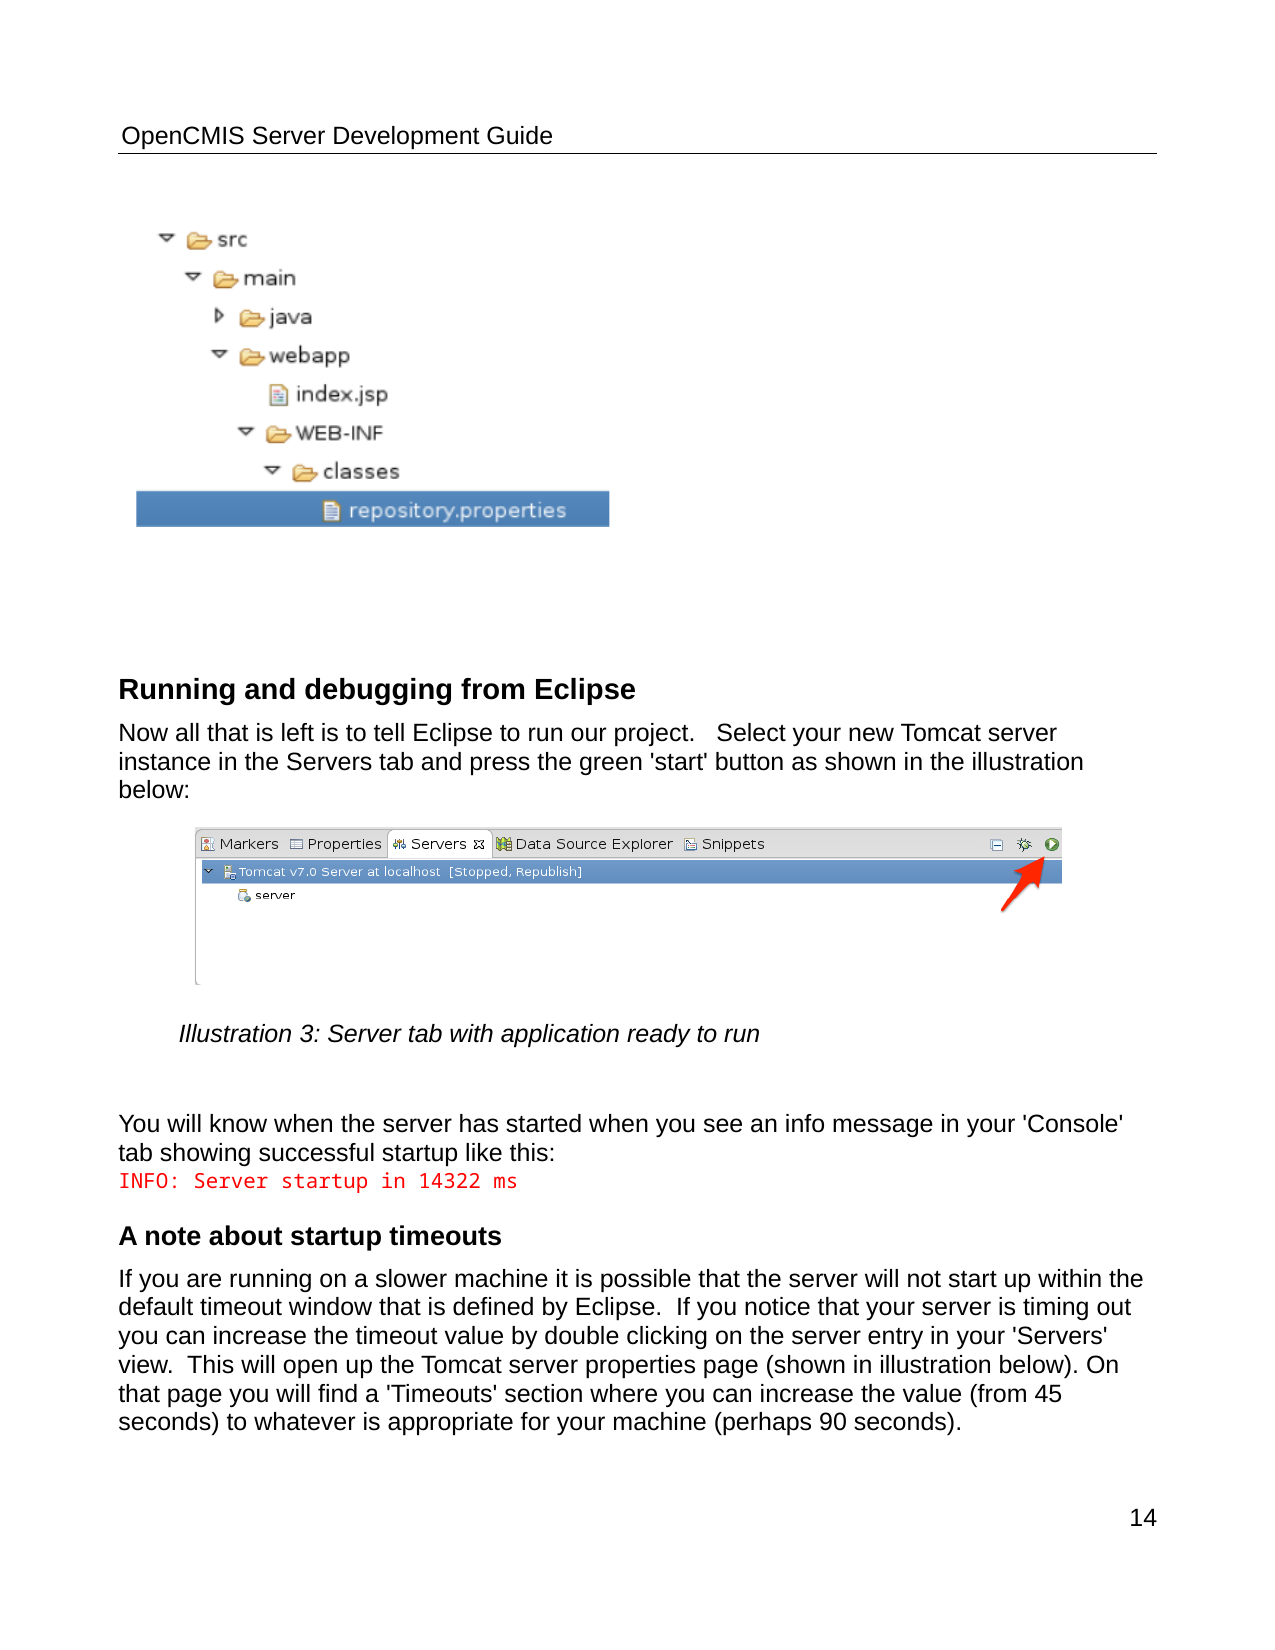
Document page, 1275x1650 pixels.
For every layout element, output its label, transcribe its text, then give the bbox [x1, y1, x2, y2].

text INFO: Server startup in 14322 ms [118, 1166, 1157, 1195]
text Now all that is left is to tell Eclipse to run our project. Select your new Tomcat server instance in the Servers tab and press the green 'start' button as shown in the illustration below: [118, 718, 1157, 804]
text Illustration 3: Server tab with application ready to run [178, 1019, 1097, 1048]
picture [136, 206, 610, 527]
subtitle A note about startup timeouts [118, 1220, 1157, 1251]
text You will know when the server has started when you see an info message in your 'Console' tab showing successful startup like this: [118, 1109, 1157, 1166]
subtitle Running and debugging from Eclipse [118, 672, 1157, 705]
text If you are running on a slower machine it is possible that the server will not start up within the default timeout window that is defined by Eclipse. If you notice that your server is timing out you can increase the timeout value by double clicking on the server entry in your 'Servers' view. This will open up the Tomcat server properties page (shown in illustration below). On that page you will find a 'Timeouts' section where you can increase the value (from 45 seconds) to whatever is appropriate for your machine (perhaps 90 seconds). [118, 1264, 1157, 1436]
picture [194, 827, 1062, 985]
